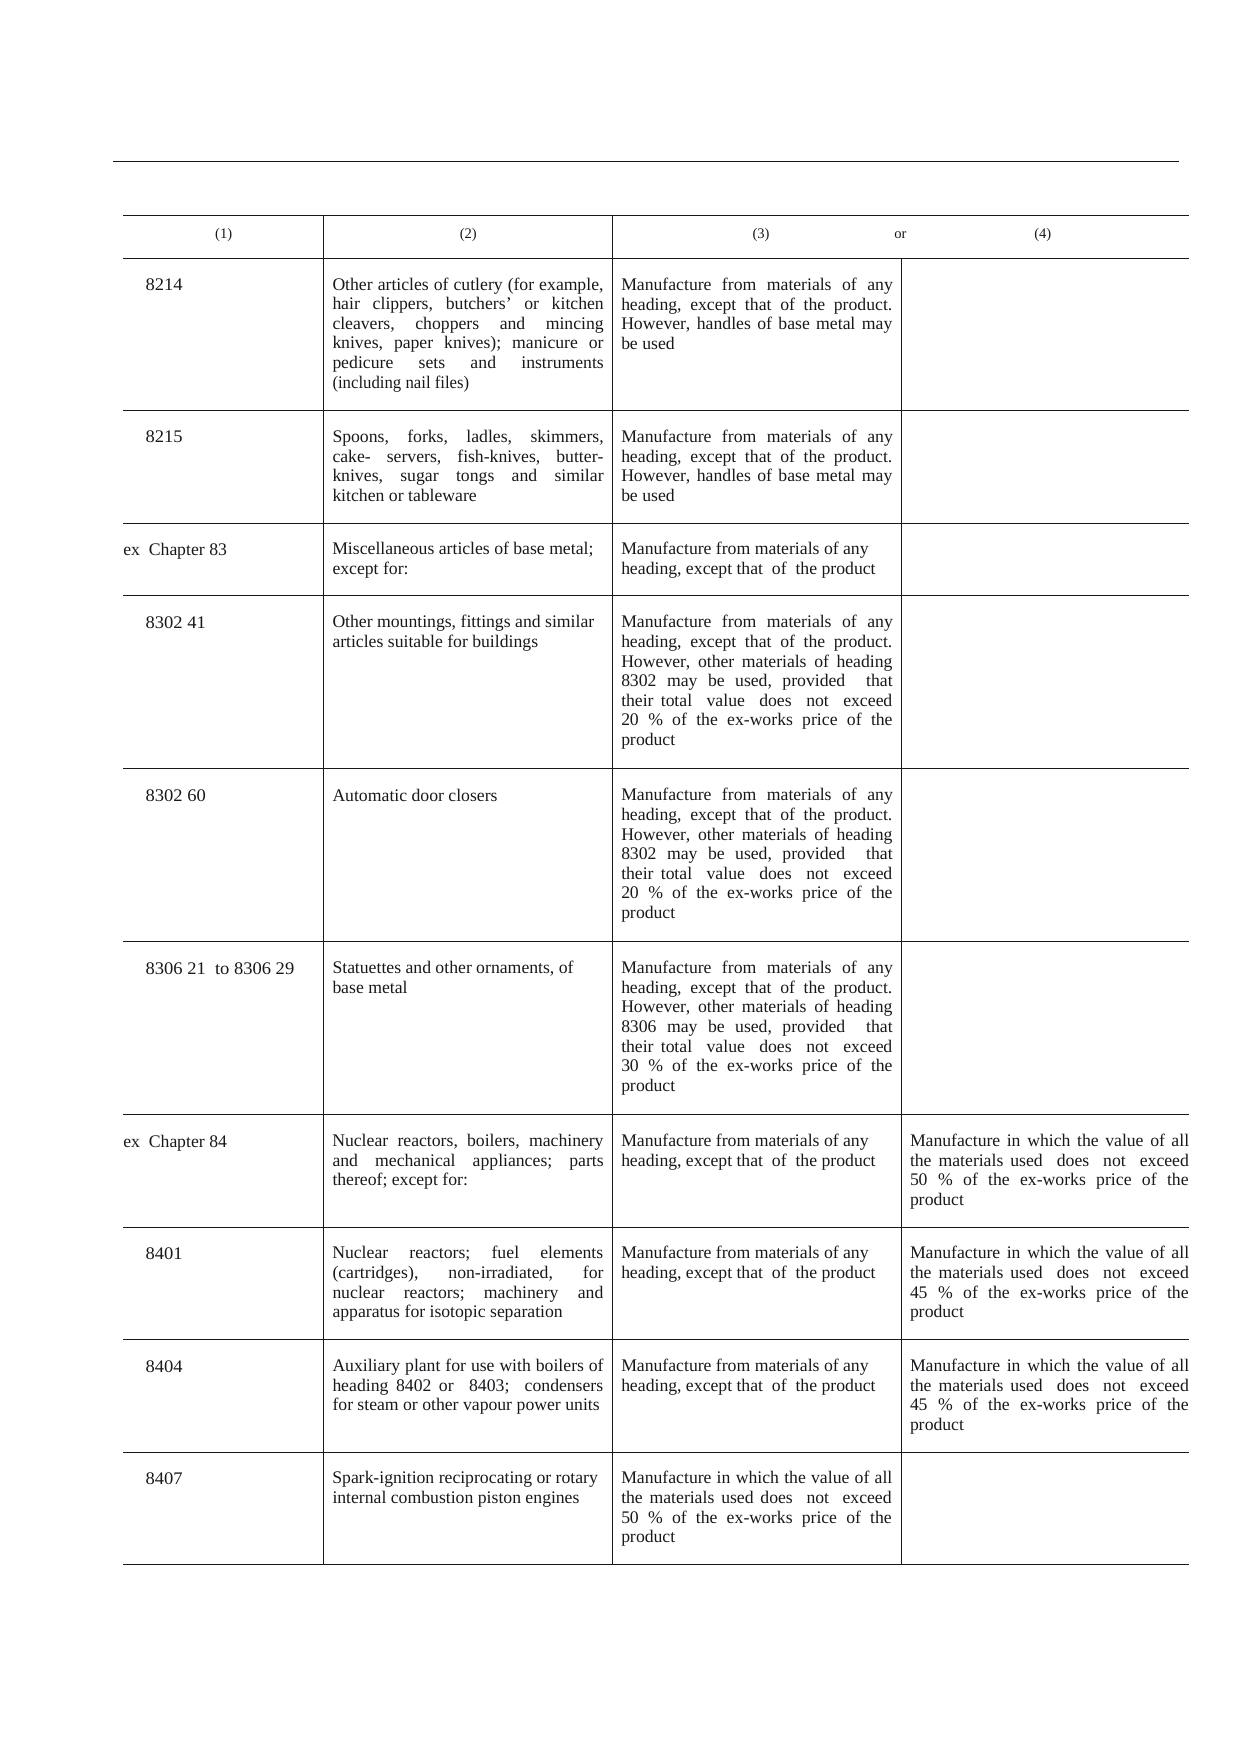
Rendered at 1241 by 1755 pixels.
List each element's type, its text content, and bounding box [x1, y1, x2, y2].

table_cell 8404 [123, 1340, 323, 1452]
table_cell Statuettes and other ornaments, of base metal [324, 942, 612, 1114]
table_cell Manufacture from materials of any heading, except that of the product. However, handles of base metal may be used [613, 259, 901, 410]
table_cell [902, 259, 1189, 410]
table_cell Manufacture from materials of any heading, except that of the product. However, handles of base metal may be used [613, 411, 901, 522]
table_cell 8302 60 [123, 769, 323, 941]
table_cell [902, 1453, 1189, 1564]
table_cell Manufacture from materials of any heading, except that of the product [613, 524, 901, 595]
table_cell [902, 411, 1189, 522]
table_cell Manufacture in which the value of all the materials used does not exceed 45 % of the ex-works price of the product [902, 1340, 1189, 1452]
table_header (2) [324, 216, 612, 258]
table_cell Manufacture from materials of any heading, except that of the product. However, other materials of heading 8302 may be used, provided that their total value does not exceed 20 % of the ex-works price of the product [613, 596, 901, 768]
table_cell Manufacture from materials of any heading, except that of the product [613, 1228, 901, 1339]
table_cell [902, 596, 1189, 768]
table_cell ex Chapter 83 [123, 524, 323, 595]
table_cell [902, 524, 1189, 595]
table_cell Spoons, forks, ladles, skimmers, cake- servers, fish-knives, butter-knives, sugar tongs and similar kitchen or tableware [324, 411, 612, 522]
table_cell Manufacture in which the value of all the materials used does not exceed 50 % of the ex-works price of the product [613, 1453, 901, 1564]
table_cell Nuclear reactors; fuel elements (cartridges), non-irradiated, for nuclear reactors; machinery and apparatus for isotopic separation [324, 1228, 612, 1339]
table_cell Other articles of cutlery (for example, hair clippers, butchers’ or kitchen cleavers, choppers and mincing knives, paper knives); manicure or pedicure sets and instruments (including nail files) [324, 259, 612, 410]
table_cell [902, 769, 1189, 941]
table_cell [902, 942, 1189, 1114]
table_cell Manufacture from materials of any heading, except that of the product. However, other materials of heading 8302 may be used, provided that their total value does not exceed 20 % of the ex-works price of the product [613, 769, 901, 941]
table_cell Manufacture in which the value of all the materials used does not exceed 50 % of the ex-works price of the product [902, 1115, 1189, 1227]
table_cell Nuclear reactors, boilers, machinery and mechanical appliances; parts thereof; except for: [324, 1115, 612, 1227]
table_cell 8215 [123, 411, 323, 522]
table_cell Manufacture from materials of any heading, except that of the product [613, 1115, 901, 1227]
table_cell Miscellaneous articles of base metal; except for: [324, 524, 612, 595]
table_cell ex Chapter 84 [123, 1115, 323, 1227]
table_cell Manufacture from materials of any heading, except that of the product [613, 1340, 901, 1452]
table_cell Auxiliary plant for use with boilers of heading 8402 or 8403; condensers for steam or other vapour power units [324, 1340, 612, 1452]
table_cell Manufacture from materials of any heading, except that of the product. However, other materials of heading 8306 may be used, provided that their total value does not exceed 30 % of the ex-works price of the product [613, 942, 901, 1114]
table_header (3) or (4) [613, 216, 1189, 258]
table_cell Manufacture in which the value of all the materials used does not exceed 45 % of the ex-works price of the product [902, 1228, 1189, 1339]
table_cell 8401 [123, 1228, 323, 1339]
table_header (1) [123, 216, 323, 258]
table_cell 8302 41 [123, 596, 323, 768]
table_cell 8306 21 to 8306 29 [123, 942, 323, 1114]
table_cell Other mountings, fittings and similar articles suitable for buildings [324, 596, 612, 768]
table_cell Spark-ignition reciprocating or rotary internal combustion piston engines [324, 1453, 612, 1564]
table_cell 8214 [123, 259, 323, 410]
table_cell 8407 [123, 1453, 323, 1564]
table_cell Automatic door closers [324, 769, 612, 941]
